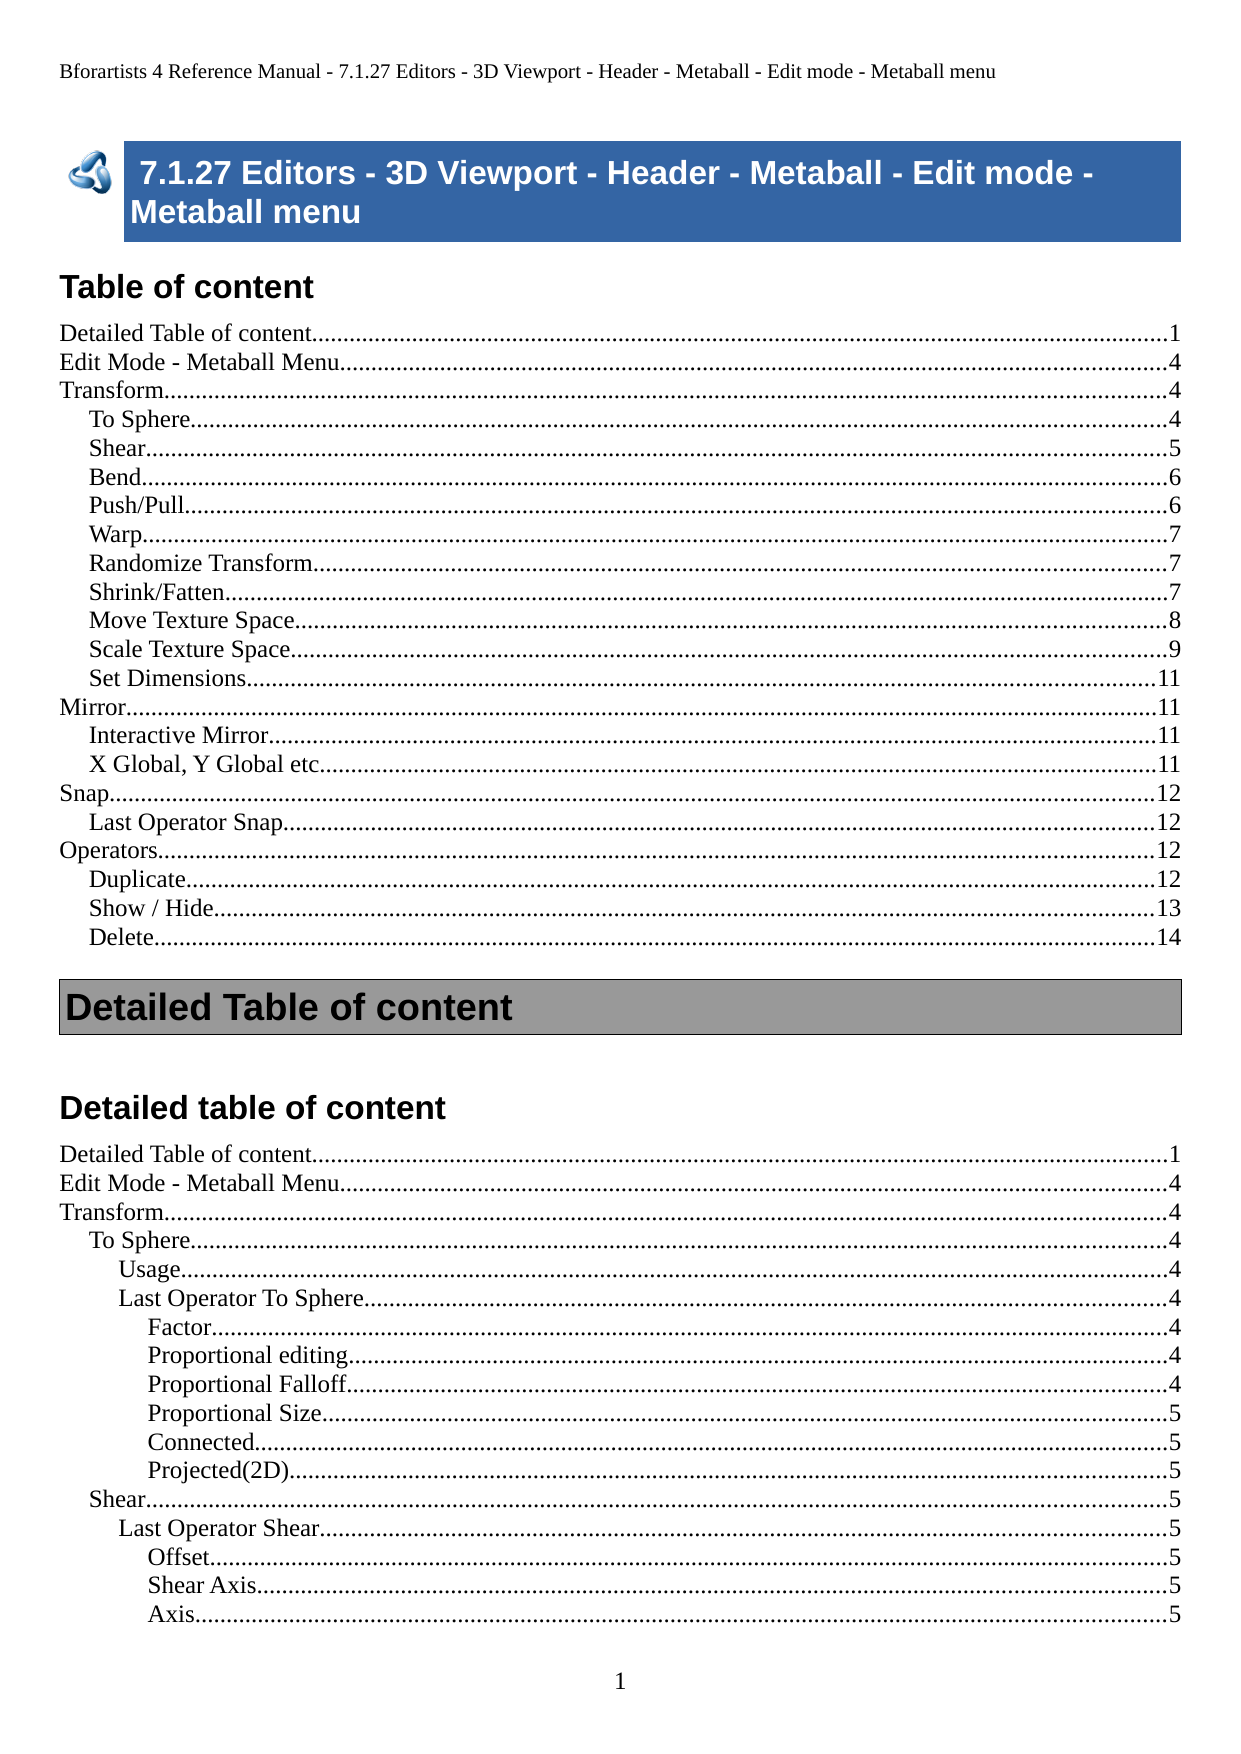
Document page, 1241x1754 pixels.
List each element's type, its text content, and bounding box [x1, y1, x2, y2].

table_header Detailed Table of content [60, 980, 1181, 1034]
text Last Operator Snap 12 [88, 807, 1181, 835]
text Offset 5 [147, 1542, 1181, 1570]
text Connected 5 [147, 1427, 1181, 1455]
text Axis 5 [147, 1599, 1181, 1628]
text Usage 4 [118, 1254, 1181, 1283]
text Duplicate 12 [88, 864, 1181, 893]
text Interactive Mirror 11 [88, 720, 1181, 749]
text X Global, Y Global etc. 11 [88, 749, 1181, 778]
subtitle Table of content [59, 267, 1181, 305]
text Shear Axis 5 [147, 1570, 1181, 1599]
text Delete 14 [88, 922, 1181, 950]
text Randomize Transform 7 [88, 548, 1181, 577]
text Snap 12 [59, 778, 1181, 807]
text To Sphere 4 [88, 1225, 1181, 1254]
text To Sphere 4 [88, 404, 1181, 433]
text Proportional Falloff 4 [147, 1369, 1181, 1398]
text Last Operator To Sphere 4 [118, 1283, 1181, 1312]
text Push/Pull 6 [88, 490, 1181, 519]
table_header 7.1.27 Editors - 3D Viewport - Header - Metaball - Edit mode - Metaball menu [124, 141, 1181, 242]
text Move Texture Space 8 [88, 605, 1181, 634]
subtitle Detailed table of content [59, 1088, 1181, 1127]
text Last Operator Shear 5 [118, 1513, 1181, 1542]
text Edit Mode - Metaball Menu 4 [59, 347, 1181, 375]
text Set Dimensions 11 [88, 663, 1181, 692]
text Mirror 11 [59, 692, 1181, 720]
table_header [59, 141, 124, 242]
text Warp 7 [88, 519, 1181, 548]
text Edit Mode - Metaball Menu 4 [59, 1168, 1181, 1197]
text Detailed Table of content 1 [59, 318, 1181, 347]
text Factor 4 [147, 1312, 1181, 1340]
text Shear 5 [88, 1484, 1181, 1513]
text Bend 6 [88, 462, 1181, 490]
text Projected(2D) 5 [147, 1455, 1181, 1484]
text Transform 4 [59, 375, 1181, 404]
text Shrink/Fatten 7 [88, 577, 1181, 605]
text Shear 5 [88, 433, 1181, 462]
text Transform 4 [59, 1197, 1181, 1225]
text Scale Texture Space 9 [88, 634, 1181, 663]
picture [65, 147, 114, 197]
text Show / Hide 13 [88, 893, 1181, 922]
text Operators 12 [59, 835, 1181, 864]
text Detailed Table of content 1 [59, 1139, 1181, 1168]
text Proportional editing 4 [147, 1340, 1181, 1369]
text Proportional Size 5 [147, 1398, 1181, 1427]
